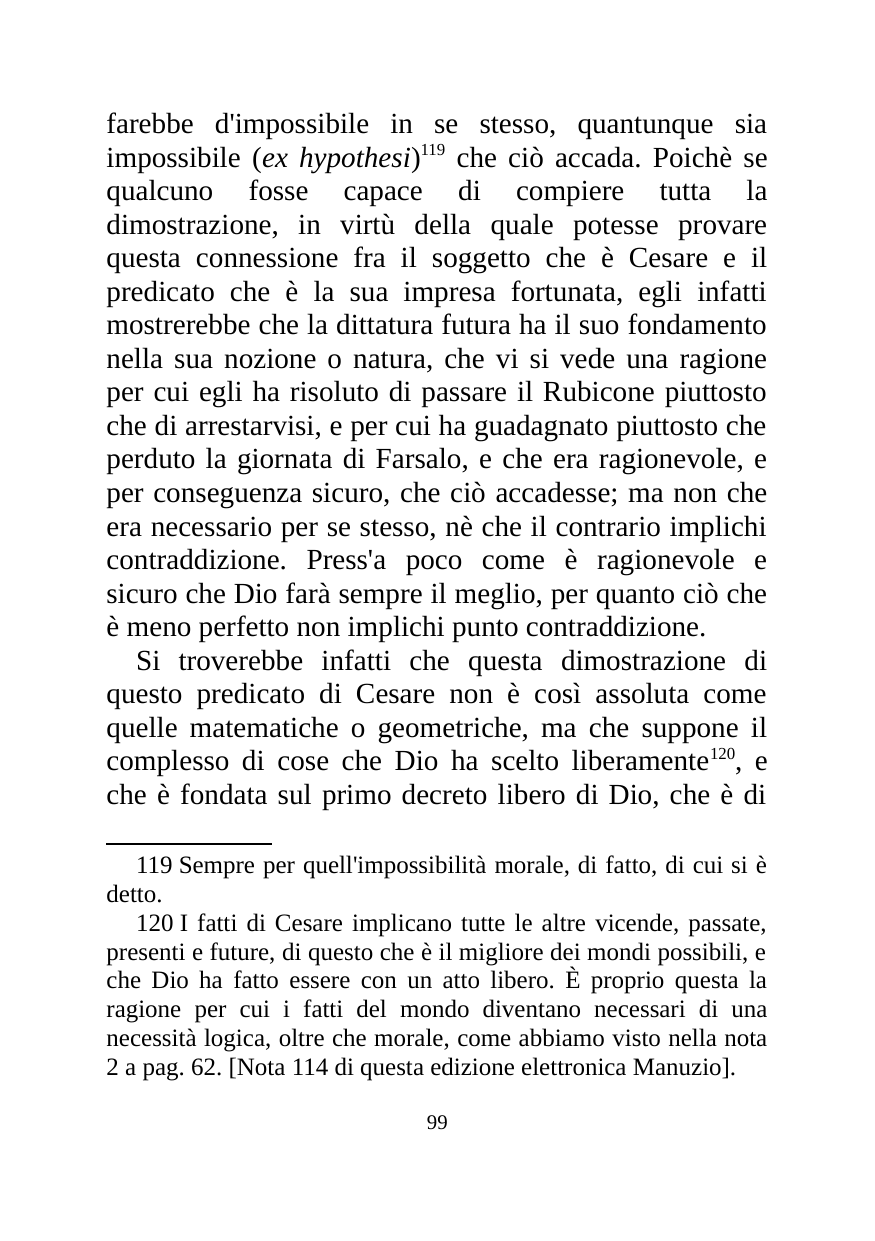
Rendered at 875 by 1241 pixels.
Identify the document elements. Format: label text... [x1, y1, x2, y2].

text farebbe d'impossibile in se stesso, quantunque sia impossibile (ex hypothesi) che ciò accada. Poichè se qualcuno fosse capace di compiere tutta la dimostrazione, in virtù della quale potesse provare questa connessione fra il soggetto che è Cesare e il predicato che è la sua impresa fortunata, egli infatti mostrerebbe che la dittatura futura ha il suo fondamento nella sua nozione o natura, che vi si vede una ragione per cui egli ha risoluto di passare il Rubicone piuttosto che di arrestarvisi, e per cui ha guadagnato piuttosto che perduto la giornata di Farsalo, e che era ragionevole, e per conseguenza sicuro, che ciò accadesse; ma non che era necessario per se stesso, nè che il contrario implichi contraddizione. Press'a poco come è ragionevole e sicuro che Dio farà sempre il meglio, per quanto ciò che è meno perfetto non implichi punto contraddizione. [106, 106, 768, 643]
text Sempre per quell'impossibilità morale, di fatto, di cui si è detto. [106, 850, 768, 908]
text Si troverebbe infatti che questa dimostrazione di questo predicato di Cesare non è così assoluta come quelle matematiche o geometriche, ma che suppone il complesso di cose che Dio ha scelto liberamente, e che è fondata sul primo decreto libero di Dio, che è di [106, 643, 768, 811]
text I fatti di Cesare implicano tutte le altre vicende, passate, presenti e future, di questo che è il migliore dei mondi possibili, e che Dio ha fatto essere con un atto libero. È proprio questa la ragione per cui i fatti del mondo diventano necessari di una necessità logica, oltre che morale, come abbiamo visto nella nota 2 a pag. 62. [Nota 114 di questa edizione elettronica Manuzio]. [106, 908, 768, 1080]
